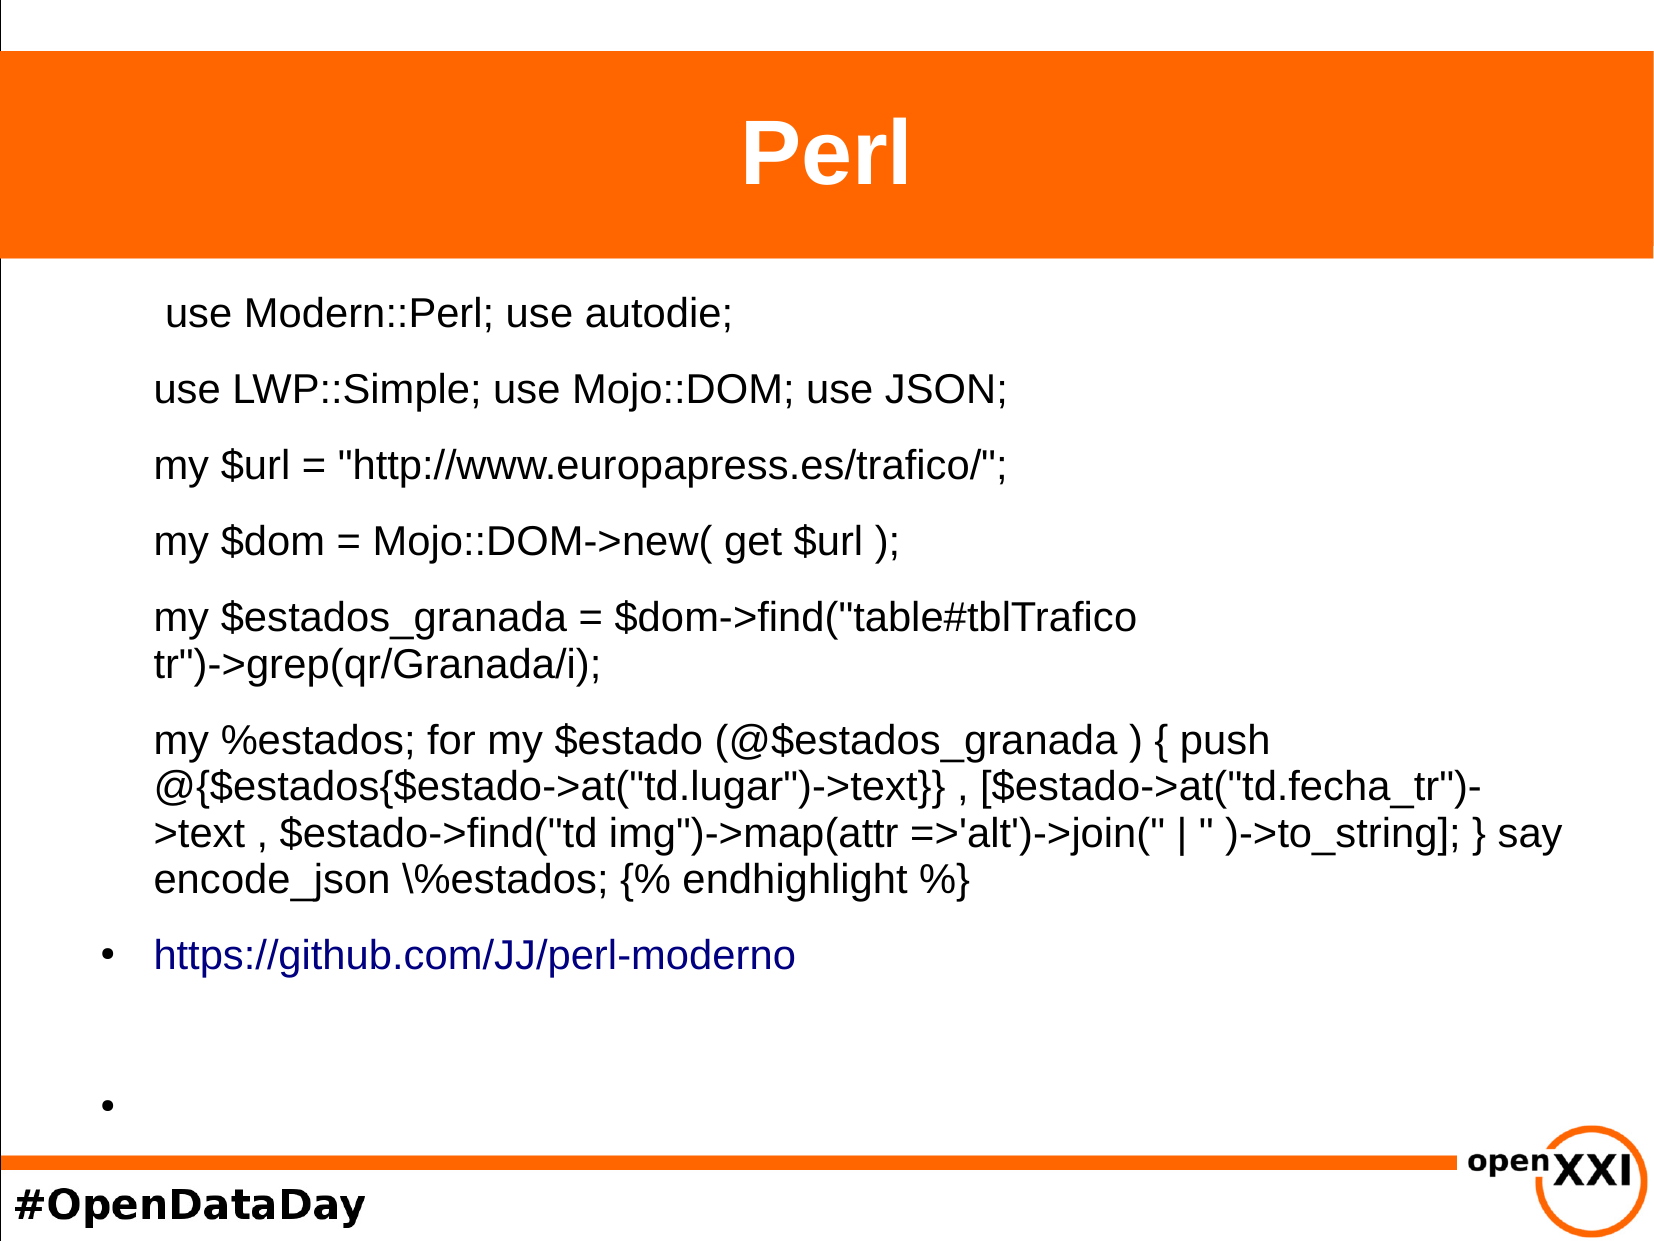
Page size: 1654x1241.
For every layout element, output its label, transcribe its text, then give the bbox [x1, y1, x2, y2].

picture [0, 0, 1654, 1241]
list use Modern::Perl; use autodie; use LWP::Simple; use Mojo::DOM; use JSON; my $url = "http://www.europapress.es/trafico/"; my $dom = Mojo::DOM->new( get $url ); my $estados_granada = $dom->find("table#tblTrafico tr")->grep(qr/Granada/i); my %estados; for my $estado (@$estados_granada ) { push @{$estados{$estado->at("td.lugar")->text}} , [$estado->at("td.fecha_tr")->text , $estado->find("td img")->map(attr =>'alt')->join(" | " )->to_string]; } say encode_json \%estados; {% endhighlight %} https://github.com/JJ/perl-moderno [82, 290, 1571, 1010]
title Perl [82, 49, 1571, 257]
